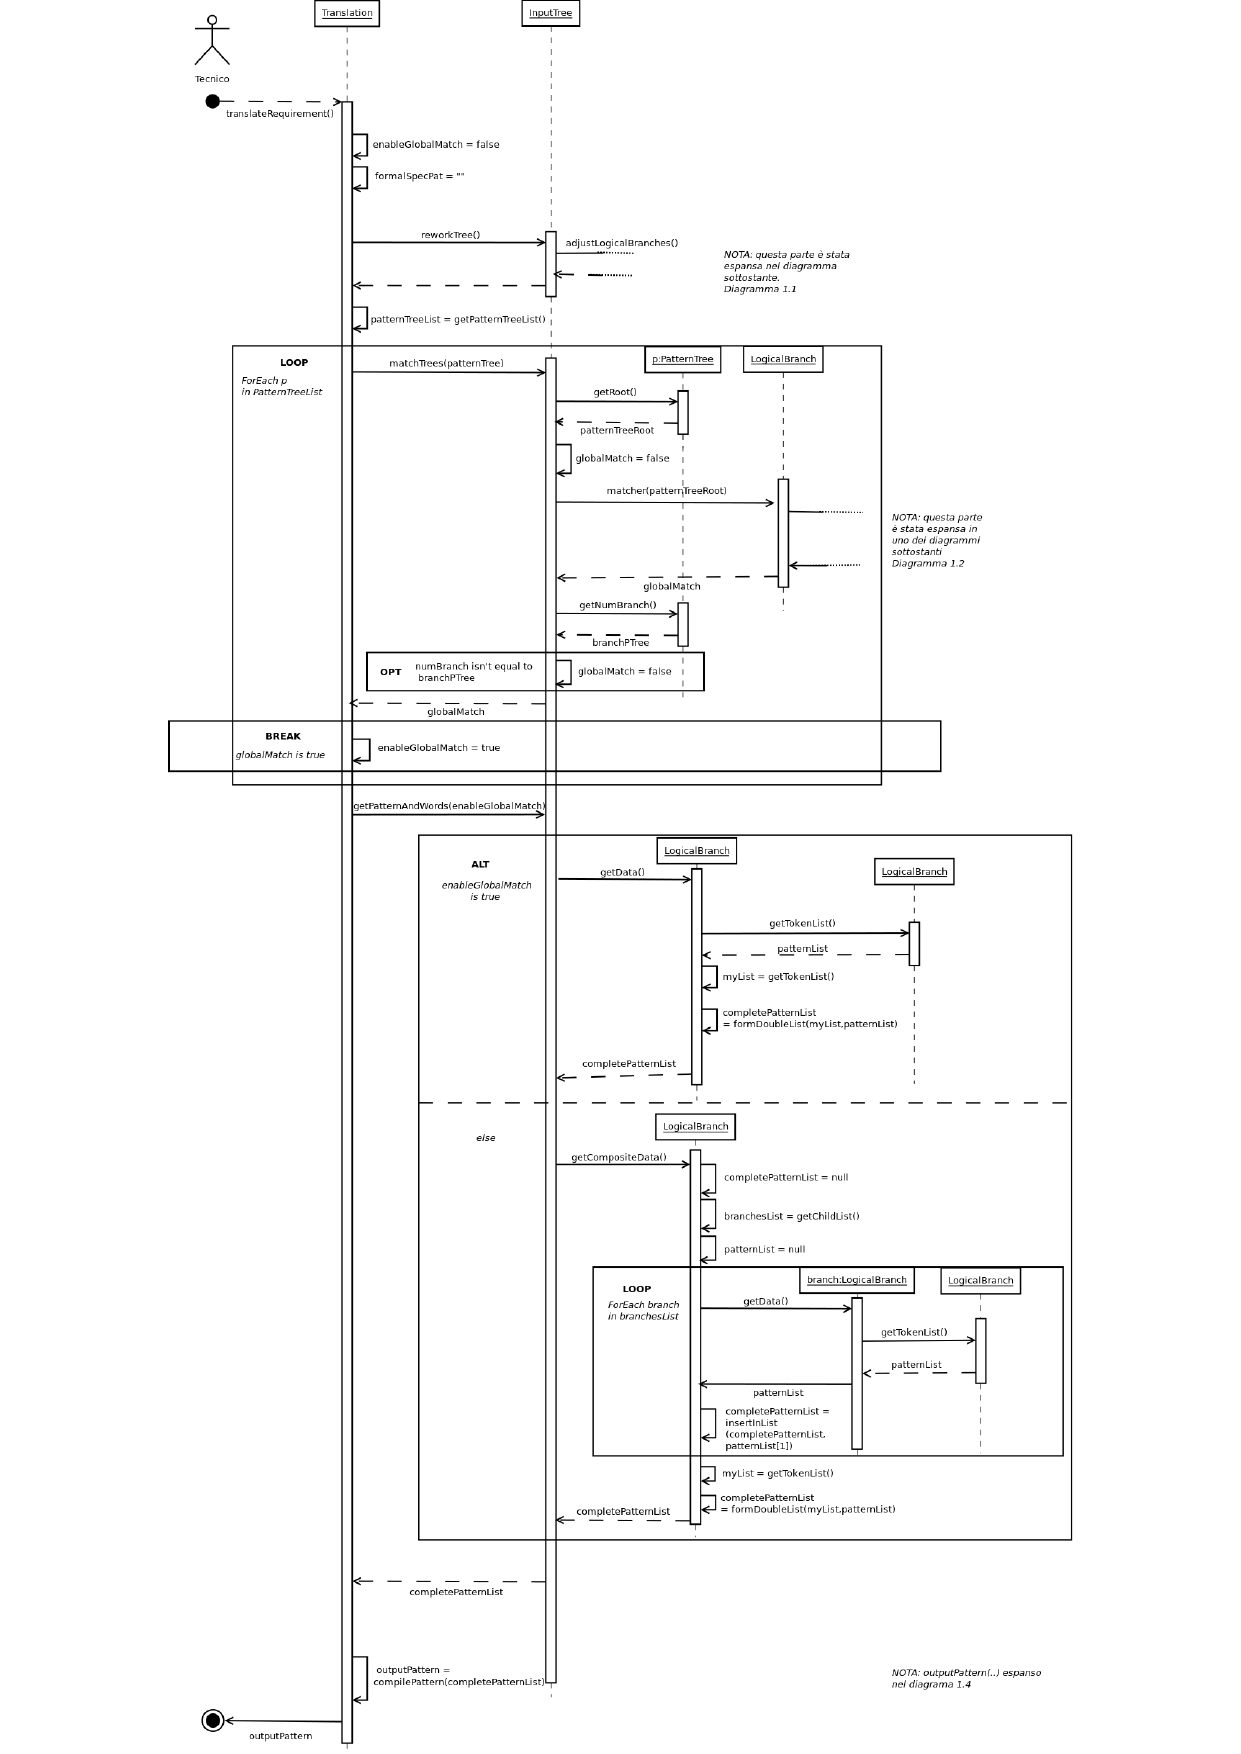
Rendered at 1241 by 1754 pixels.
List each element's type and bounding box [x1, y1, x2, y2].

picture [168, 0, 1073, 1754]
